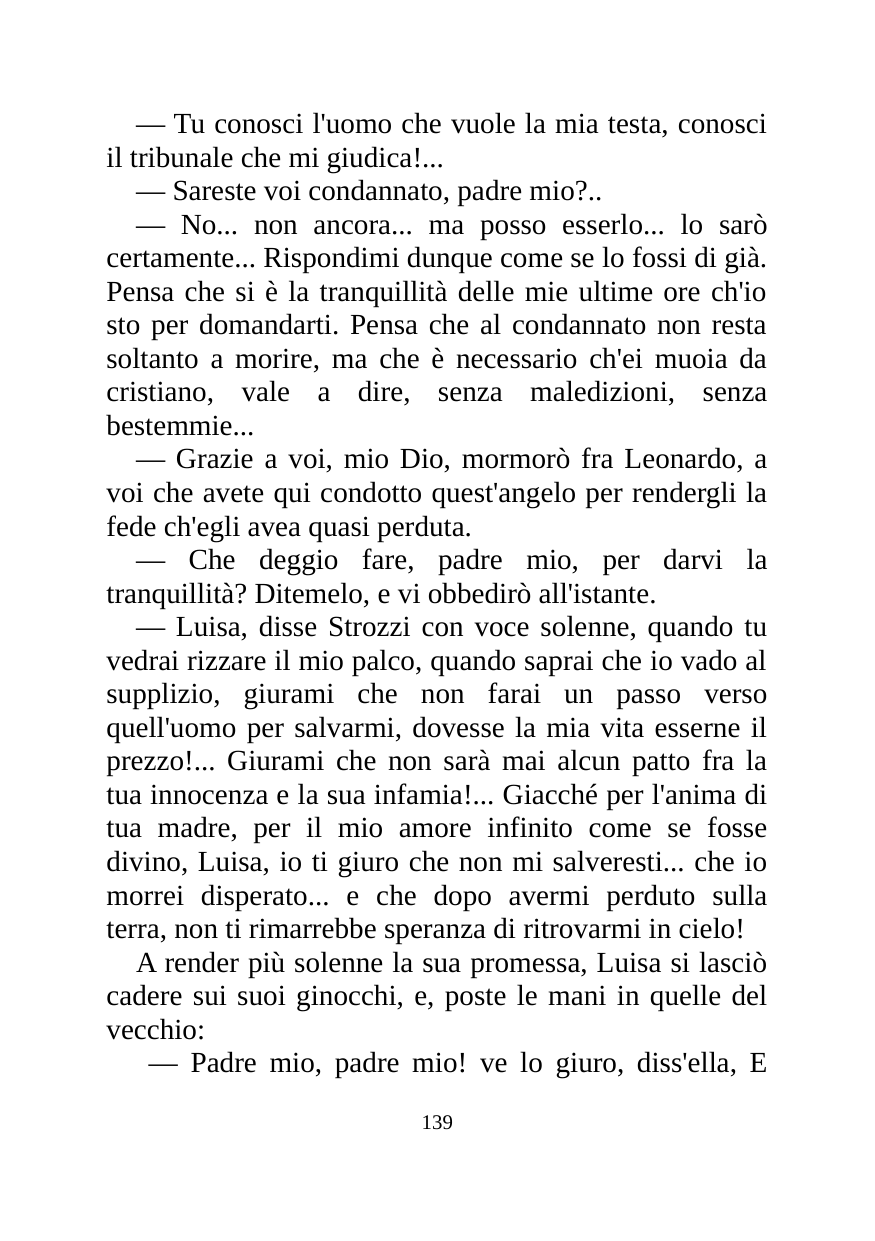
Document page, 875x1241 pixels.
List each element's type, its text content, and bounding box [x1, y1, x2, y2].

text — Sareste voi condannato, padre mio?.. [106, 173, 768, 207]
text A render più solenne la sua promessa, Luisa si lasciò cadere sui suoi ginocchi, e, poste le mani in quelle del vecchio: [106, 945, 768, 1045]
text — Luisa, disse Strozzi con voce solenne, quando tu vedrai rizzare il mio palco, quando saprai che io vado al supplizio, giurami che non farai un passo verso quell'uomo per salvarmi, dovesse la mia vita esserne il prezzo!... Giurami che non sarà mai alcun patto fra la tua innocenza e la sua infamia!... Giacché per l'anima di tua madre, per il mio amore infinito come se fosse divino, Luisa, io ti giuro che non mi salveresti... che io morrei disperato... e che dopo avermi perduto sulla terra, non ti rimarrebbe speranza di ritrovarmi in cielo! [106, 609, 768, 945]
text — Padre mio, padre mio! ve lo giuro, diss'ella, E [106, 1045, 768, 1079]
text — No... non ancora... ma posso esserlo... lo sarò certamente... Rispondimi dunque come se lo fossi di già. Pensa che si è la tranquillità delle mie ultime ore ch'io sto per domandarti. Pensa che al condannato non resta soltanto a morire, ma che è necessario ch'ei muoia da cristiano, vale a dire, senza maledizioni, senza bestemmie... [106, 207, 768, 442]
text — Grazie a voi, mio Dio, mormorò fra Leonardo, a voi che avete qui condotto quest'angelo per rendergli la fede ch'egli avea quasi perduta. [106, 442, 768, 542]
text — Tu conosci l'uomo che vuole la mia testa, conosci il tribunale che mi giudica!... [106, 106, 768, 173]
text — Che deggio fare, padre mio, per darvi la tranquillità? Ditemelo, e vi obbedirò all'istante. [106, 542, 768, 609]
